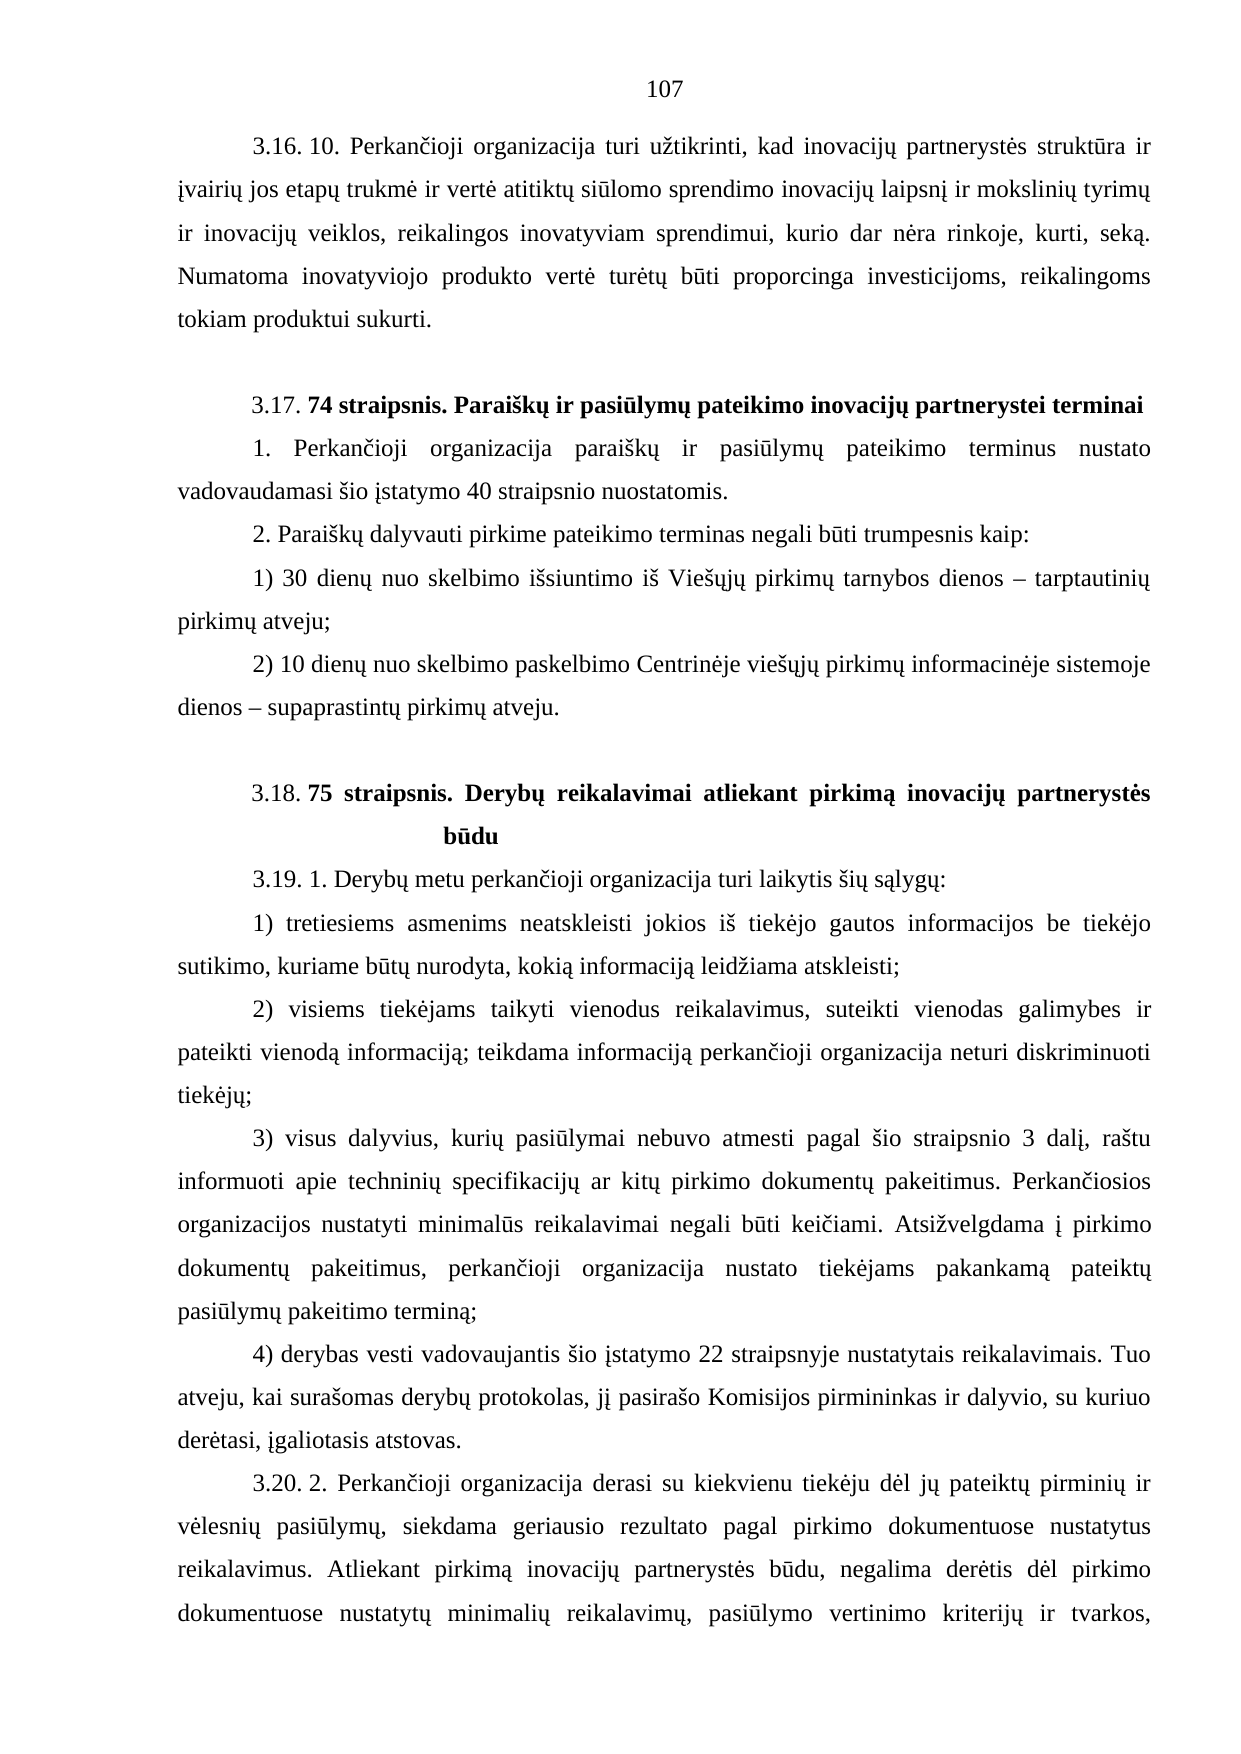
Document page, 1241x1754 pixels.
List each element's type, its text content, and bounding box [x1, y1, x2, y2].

subtitle 75 straipsnis. Derybų reikalavimai atliekant pirkimą inovacijų partnerystės būdu [251, 778, 1152, 850]
subtitle 2. Perkančioji organizacija derasi su kiekvienu tiekėju dėl jų pateiktų pirminių ir vėlesnių pasiūlymų, siekdama geriausio rezultato pagal pirkimo dokumentuose nustatytus reikalavimus. Atliekant pirkimą inovacijų partnerystės būdu, negalima derėtis dėl pirkimo dokumentuose nustatytų minimalių reikalavimų, pasiūlymo vertinimo kriterijų ir tvarkos, [177, 1468, 1152, 1626]
text 1. Perkančioji organizacija paraiškų ir pasiūlymų pateikimo terminus nustato vadovaudamasi šio įstatymo 40 straipsnio nuostatomis. [177, 433, 1152, 505]
text 2. Paraiškų dalyvauti pirkime pateikimo terminas negali būti trumpesnis kaip: [177, 519, 1152, 548]
text 2) 10 dienų nuo skelbimo paskelbimo Centrinėje viešųjų pirkimų informacinėje sistemoje dienos – supaprastintų pirkimų atveju. [177, 649, 1152, 721]
subtitle 10. Perkančioji organizacija turi užtikrinti, kad inovacijų partnerystės struktūra ir įvairių jos etapų trukmė ir vertė atitiktų siūlomo sprendimo inovacijų laipsnį ir mokslinių tyrimų ir inovacijų veiklos, reikalingos inovatyviam sprendimui, kurio dar nėra rinkoje, kurti, seką. Numatoma inovatyviojo produkto vertė turėtų būti proporcinga investicijoms, reikalingoms tokiam produktui sukurti. [177, 131, 1152, 333]
text 1) 30 dienų nuo skelbimo išsiuntimo iš Viešųjų pirkimų tarnybos dienos – tarptautinių pirkimų atveju; [177, 563, 1152, 634]
subtitle 74 straipsnis. Paraiškų ir pasiūlymų pateikimo inovacijų partnerystei terminai [251, 390, 1152, 419]
subtitle 1. Derybų metu perkančioji organizacija turi laikytis šių sąlygų: [177, 864, 1152, 893]
text 2) visiems tiekėjams taikyti vienodus reikalavimus, suteikti vienodas galimybes ir pateikti vienodą informaciją; teikdama informaciją perkančioji organizacija neturi diskriminuoti tiekėjų; [177, 994, 1152, 1109]
text 1) tretiesiems asmenims neatskleisti jokios iš tiekėjo gautos informacijos be tiekėjo sutikimo, kuriame būtų nurodyta, kokią informaciją leidžiama atskleisti; [177, 908, 1152, 979]
text 4) derybas vesti vadovaujantis šio įstatymo 22 straipsnyje nustatytais reikalavimais. Tuo atveju, kai surašomas derybų protokolas, jį pasirašo Komisijos pirmininkas ir dalyvio, su kuriuo derėtasi, įgaliotasis atstovas. [177, 1339, 1152, 1454]
text 3) visus dalyvius, kurių pasiūlymai nebuvo atmesti pagal šio straipsnio 3 dalį, raštu informuoti apie techninių specifikacijų ar kitų pirkimo dokumentų pakeitimus. Perkančiosios organizacijos nustatyti minimalūs reikalavimai negali būti keičiami. Atsižvelgdama į pirkimo dokumentų pakeitimus, perkančioji organizacija nustato tiekėjams pakankamą pateiktų pasiūlymų pakeitimo terminą; [177, 1123, 1152, 1324]
